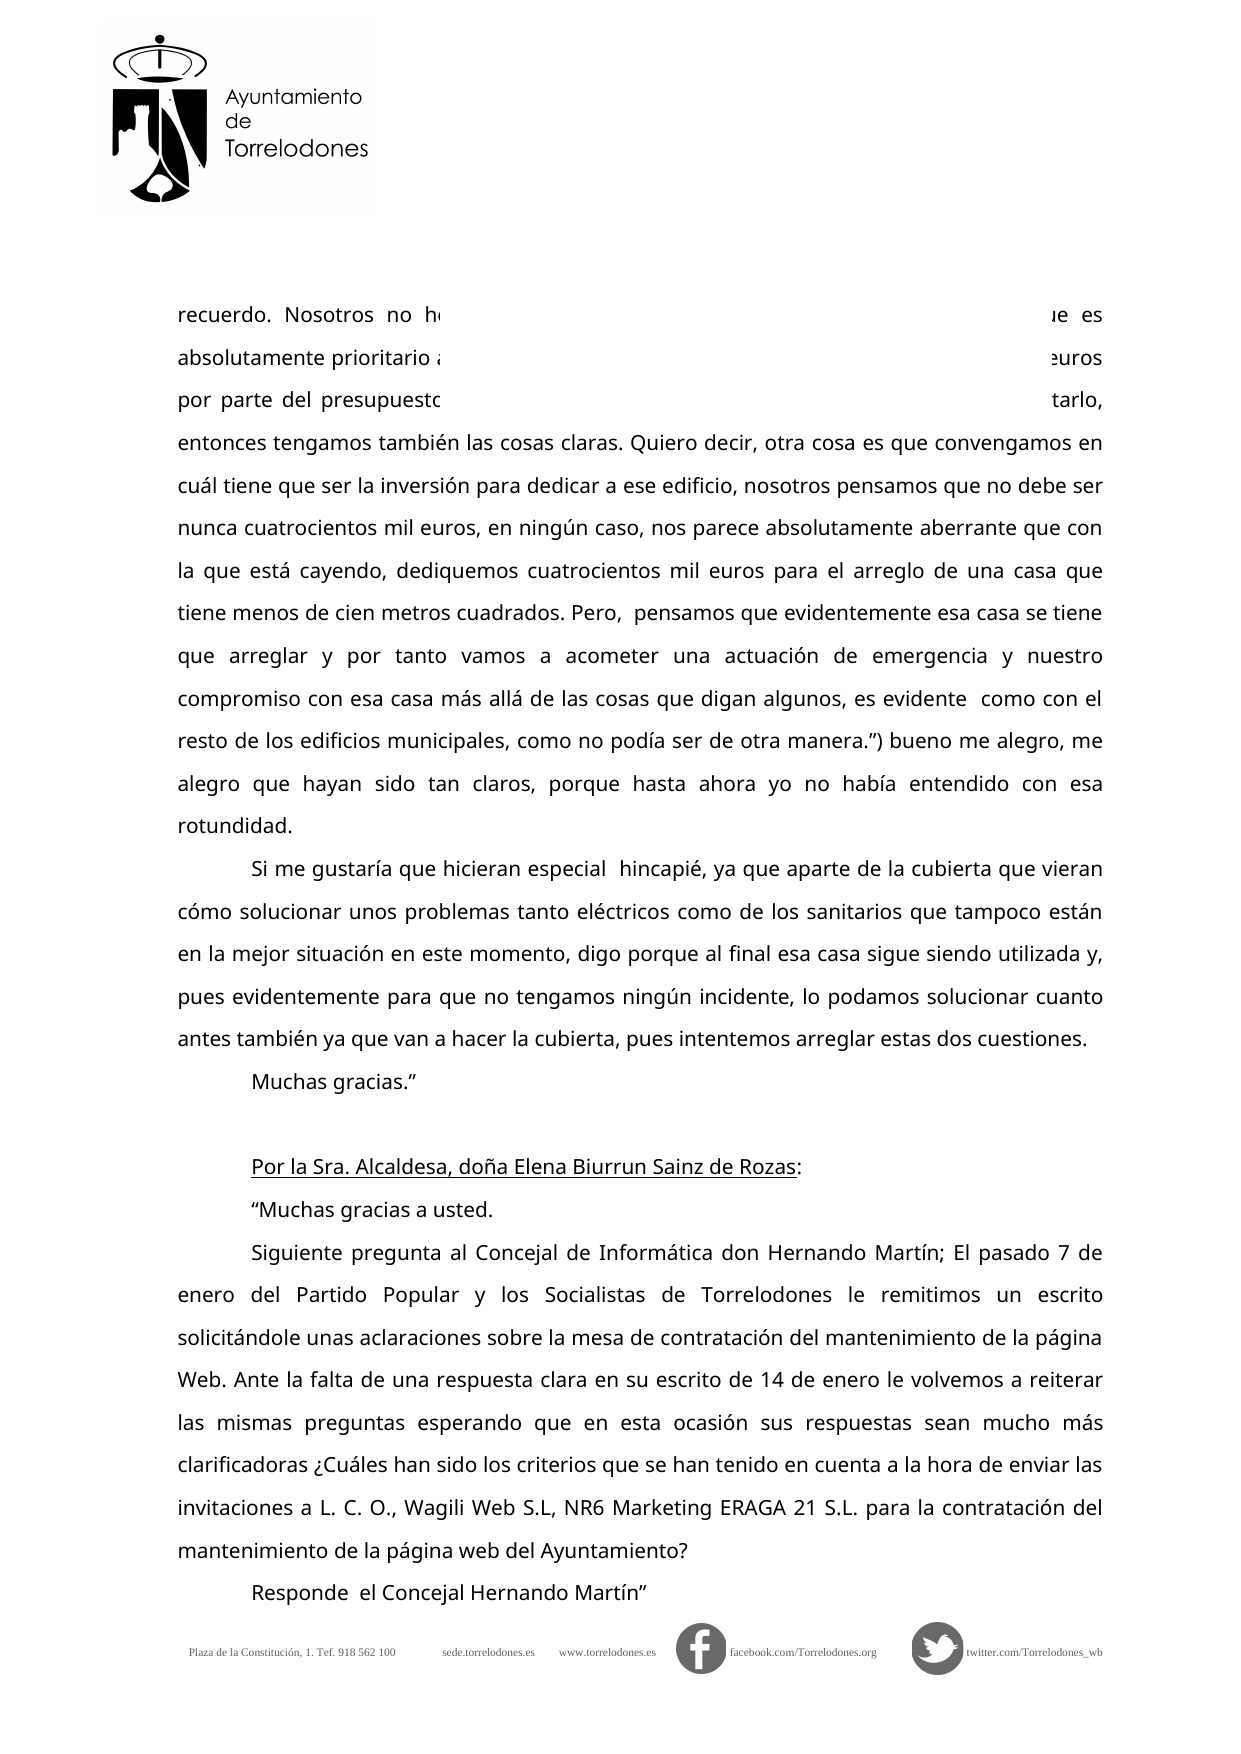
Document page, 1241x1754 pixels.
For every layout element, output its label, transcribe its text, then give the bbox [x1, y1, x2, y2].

text recuerdo. Nosotros no hemos cambiado en absoluto nuestra posición, creemos que es absolutamente prioritario arreglar la casa del JH, presupuestamos ciento veinticinco mil euros por parte del presupuesto municipal y Actua y el Partido Popular no nos dejaron gastarlo, entonces tengamos también las cosas claras. Quiero decir, otra cosa es que convengamos en cuál tiene que ser la inversión para dedicar a ese edificio, nosotros pensamos que no debe ser nunca cuatrocientos mil euros, en ningún caso, nos parece absolutamente aberrante que con la que está cayendo, dediquemos cuatrocientos mil euros para el arreglo de una casa que tiene menos de cien metros cuadrados. Pero, pensamos que evidentemente esa casa se tiene que arreglar y por tanto vamos a acometer una actuación de emergencia y nuestro compromiso con esa casa más allá de las cosas que digan algunos, es evidente como con el resto de los edificios municipales, como no podía ser de otra manera.”) bueno me alegro, me alegro que hayan sido tan claros, porque hasta ahora yo no había entendido con esa rotundidad. [177, 300, 1104, 840]
text Siguiente pregunta al Concejal de Informática don Hernando Martín; El pasado 7 de enero del Partido Popular y los Socialistas de Torrelodones le remitimos un escrito solicitándole unas aclaraciones sobre la mesa de contratación del mantenimiento de la página Web. Ante la falta de una respuesta clara en su escrito de 14 de enero le volvemos a reiterar las mismas preguntas esperando que en esta ocasión sus respuestas sean mucho más clarificadoras ¿Cuáles han sido los criterios que se han tenido en cuenta a la hora de enviar las invitaciones a L. C. O., Wagili Web S.L, NR6 Marketing ERAGA 21 S.L. para la contratación del mantenimiento de la página web del Ayuntamiento? [177, 1238, 1104, 1564]
text “Muchas gracias a usted. [177, 1195, 1104, 1223]
text Responde el Concejal Hernando Martín” [177, 1578, 1104, 1607]
text Si me gustaría que hicieran especial hincapié, ya que aparte de la cubierta que vieran cómo solucionar unos problemas tanto eléctricos como de los sanitarios que tampoco están en la mejor situación en este momento, digo porque al final esa casa sigue siendo utilizada y, pues evidentemente para que no tengamos ningún incidente, lo podamos solucionar cuanto antes también ya que van a hacer la cubierta, pues intentemos arreglar estas dos cuestiones. [177, 854, 1104, 1053]
text Muchas gracias.” [177, 1067, 1104, 1096]
text Por la Sra. Alcaldesa, doña Elena Biurrun Sainz de Rozas: [177, 1152, 1104, 1181]
